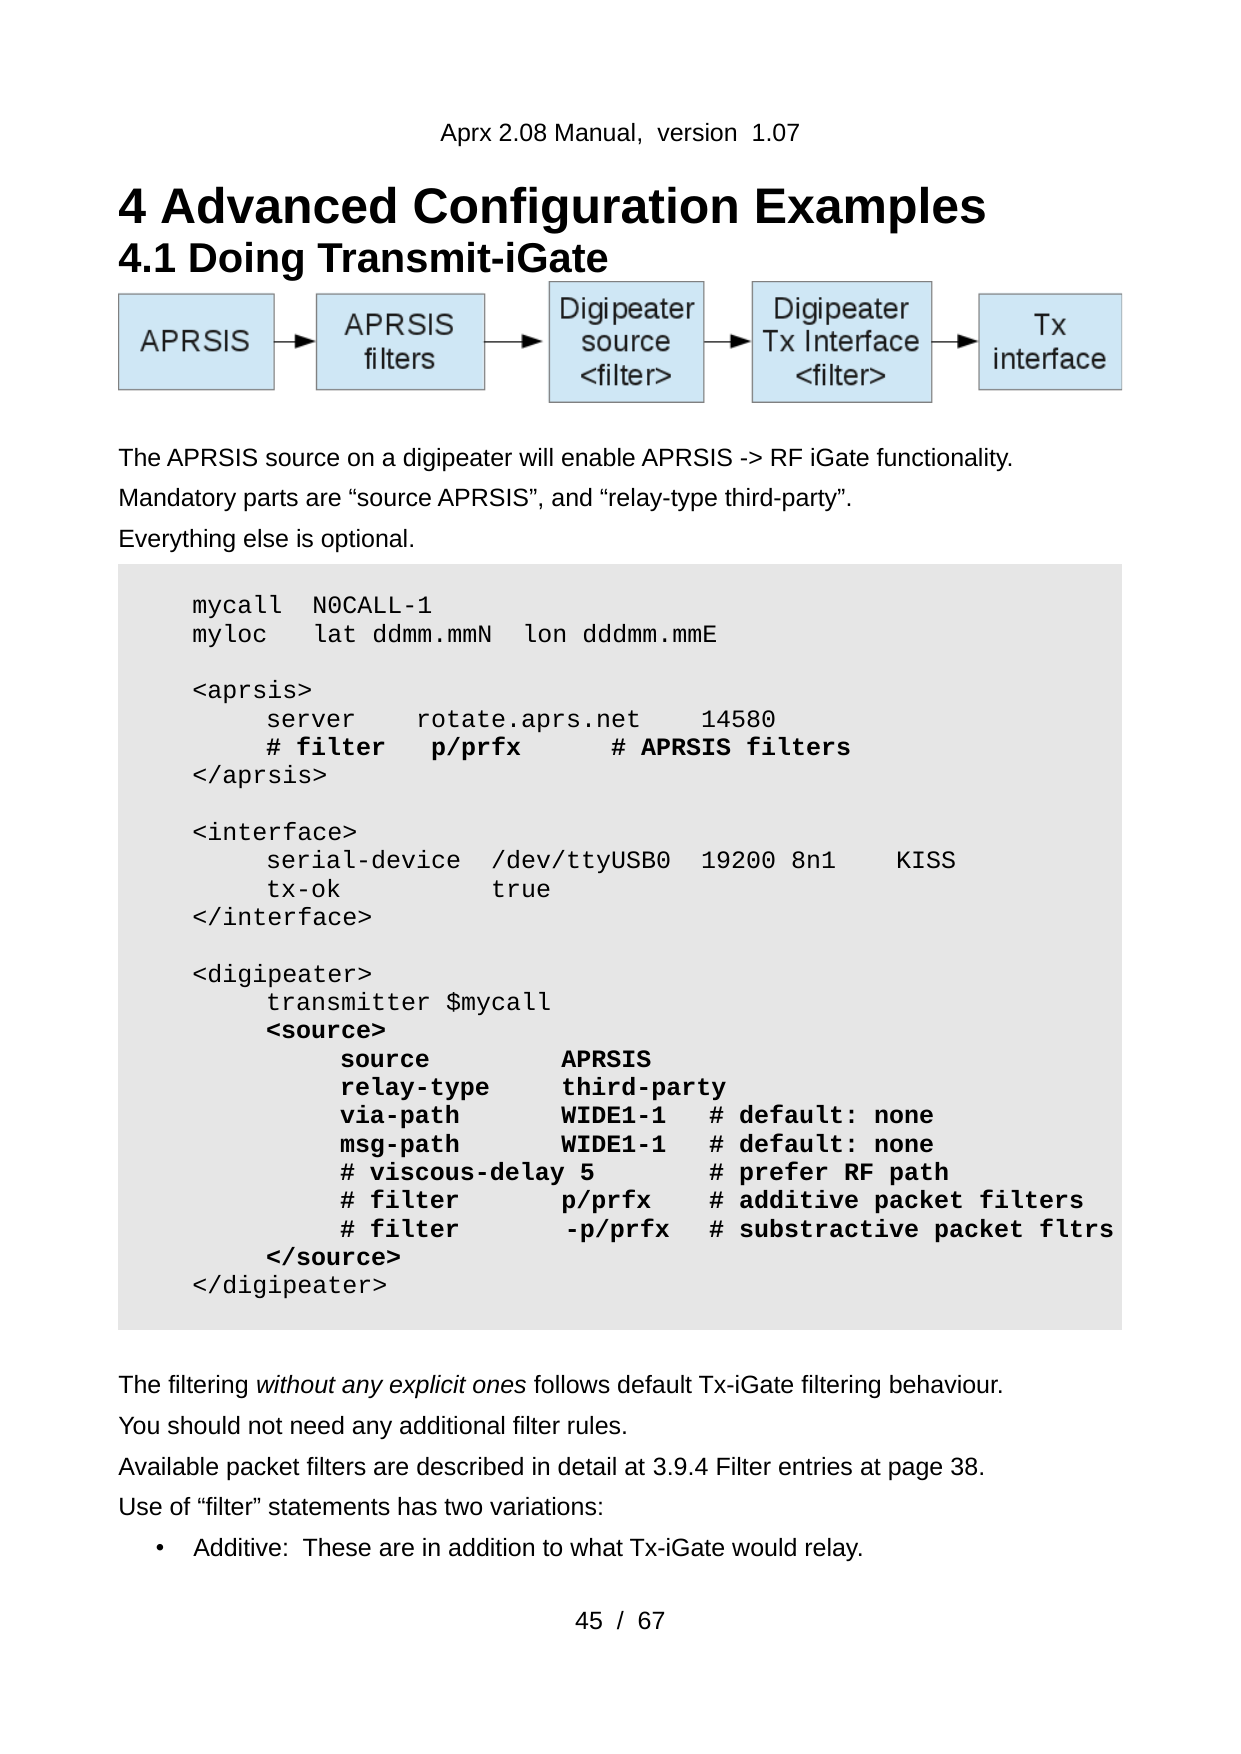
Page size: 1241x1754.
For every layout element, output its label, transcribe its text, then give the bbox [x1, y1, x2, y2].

text The APRSIS source on a digipeater will enable APRSIS -> RF iGate functionality. [118, 443, 1122, 472]
list Additive: These are in addition to what Tx-iGate would relay. [156, 1532, 1122, 1561]
text # filter -p/prfx # substractive packet fltrs [118, 1216, 1122, 1244]
subtitle Advanced Configuration Examples [118, 176, 1122, 234]
text </source> [118, 1244, 1122, 1273]
text # filter p/prfx # additive packet filters [118, 1188, 1122, 1216]
text </interface> [118, 904, 1122, 933]
text Everything else is optional. [118, 524, 1122, 553]
text <source> [118, 1018, 1122, 1046]
text source APRSIS [118, 1046, 1122, 1074]
text mycall N0CALL-1 [118, 593, 1122, 621]
text # filter p/prfx # APRSIS filters [118, 734, 1122, 763]
text tx-ok true [118, 876, 1122, 904]
text msg-path WIDE1-1 # default: none [118, 1131, 1122, 1159]
text server rotate.aprs.net 14580 [118, 706, 1122, 734]
text </aprsis> [118, 763, 1122, 791]
text relay-type third-party [118, 1074, 1122, 1103]
text Mandatory parts are “source APRSIS”, and “relay-type third-party”. [118, 483, 1122, 512]
text serial-device /dev/ttyUSB0 19200 8n1 KISS [118, 848, 1122, 876]
text myloc lat ddmm.mmN lon dddmm.mmE [118, 621, 1122, 649]
text <interface> [118, 819, 1122, 848]
text via-path WIDE1-1 # default: none [118, 1103, 1122, 1131]
text # viscous-delay 5 # prefer RF path [118, 1159, 1122, 1188]
text transmitter $mycall [118, 989, 1122, 1018]
text Use of “filter” statements has two variations: [118, 1492, 1122, 1521]
text </digipeater> [118, 1273, 1122, 1301]
text <aprsis> [118, 678, 1122, 706]
text <digipeater> [118, 961, 1122, 989]
subtitle Doing Transmit-iGate [118, 234, 1122, 281]
text Available packet filters are described in detail at 3.9.4 Filter entries at page 38. [118, 1451, 1122, 1480]
picture [118, 281, 1123, 403]
text The filtering without any explicit ones follows default Tx-iGate filtering behaviour. [118, 1370, 1122, 1399]
text You should not need any additional filter rules. [118, 1411, 1122, 1440]
